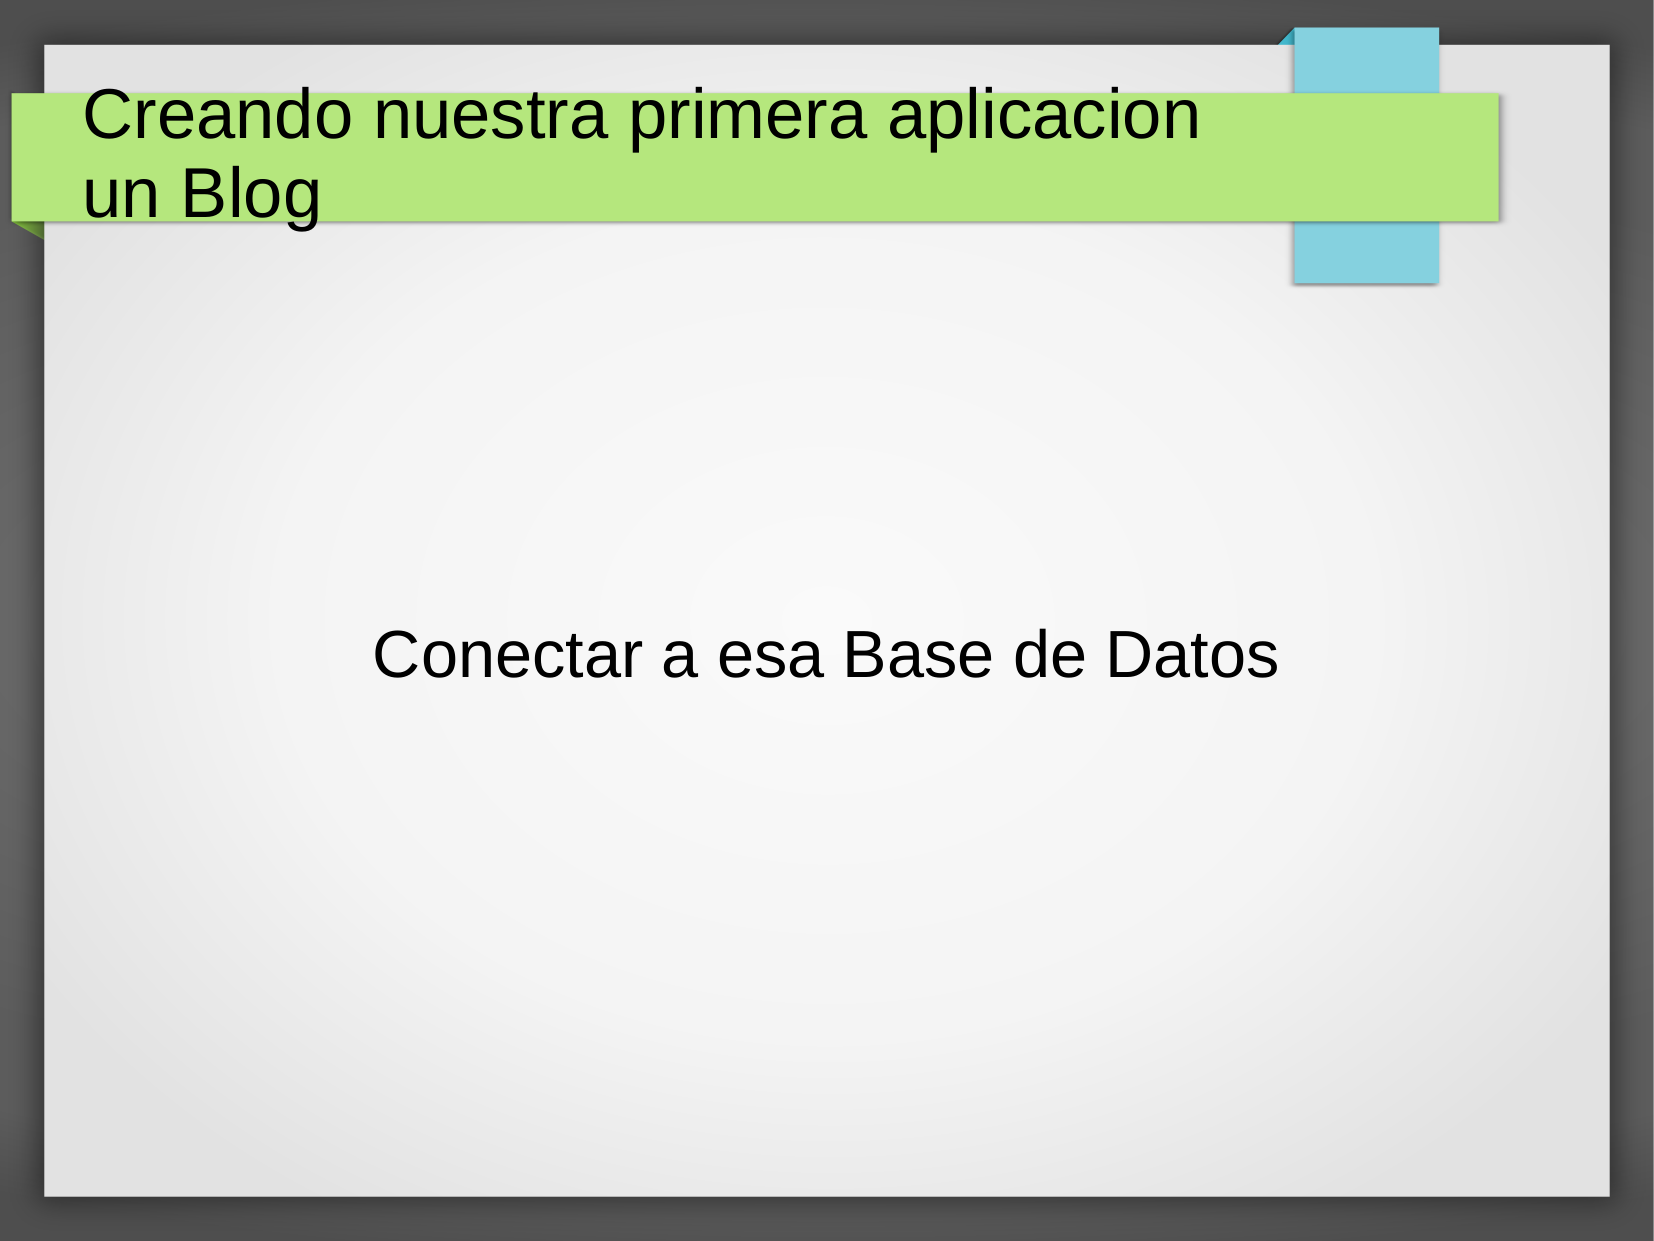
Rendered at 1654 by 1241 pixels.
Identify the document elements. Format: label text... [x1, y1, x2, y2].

subtitle Conectar a esa Base de Datos [82, 295, 1571, 1015]
title Creando nuestra primera aplicacion un Blog [82, 74, 1264, 233]
picture [0, 0, 1654, 1241]
